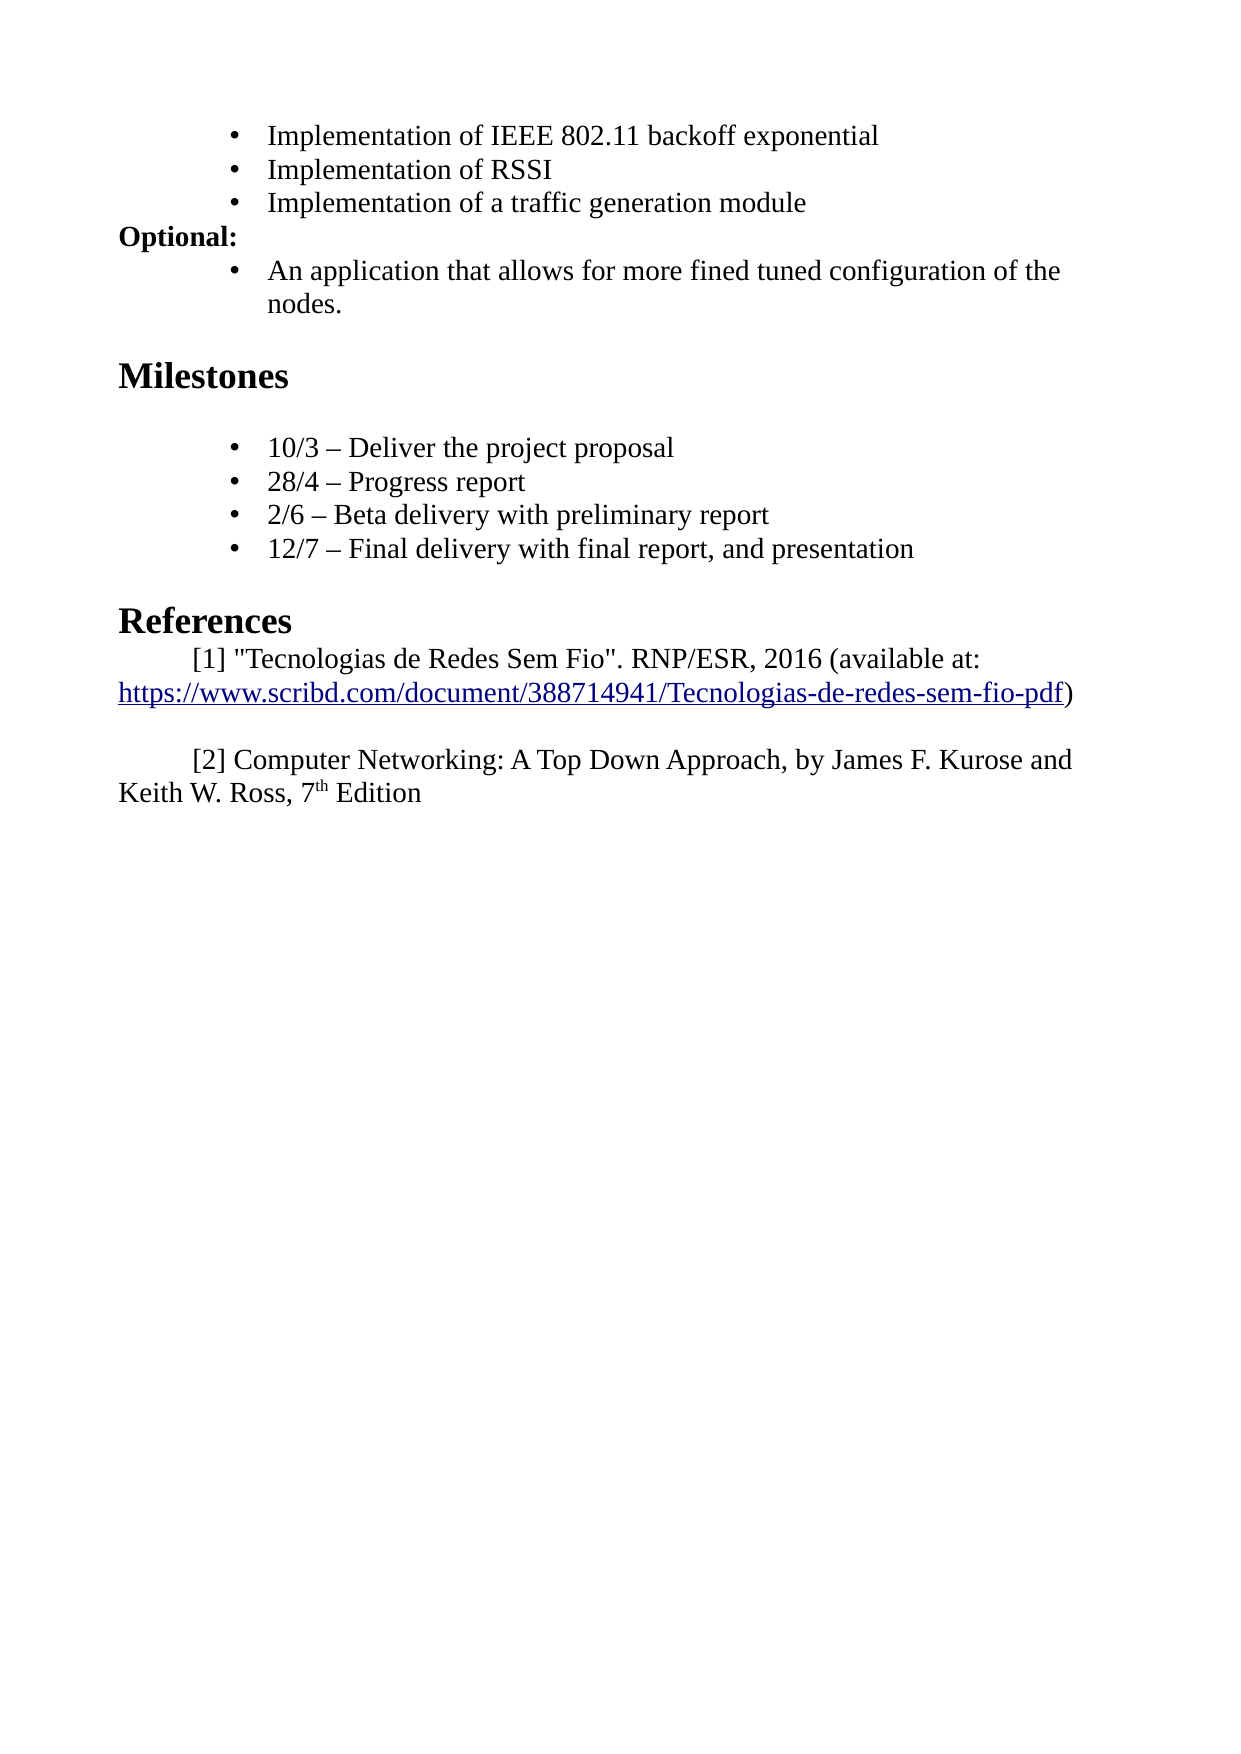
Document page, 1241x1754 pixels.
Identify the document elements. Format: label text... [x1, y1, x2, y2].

list Implementation of IEEE 802.11 backoff exponential [229, 118, 1122, 152]
list 10/3 – Deliver the project proposal [229, 430, 1122, 464]
text References [118, 598, 1122, 641]
text Milestones [118, 353, 1122, 396]
list Implementation of RSSI [229, 152, 1122, 185]
text [2] Computer Networking: A Top Down Approach, by James F. Kurose and Keith W. Ross, 7th Edition [118, 742, 1122, 809]
list 12/7 – Final delivery with final report, and presentation [229, 531, 1122, 564]
list 2/6 – Beta delivery with preliminary report [229, 497, 1122, 531]
list Implementation of a traffic generation module [229, 185, 1122, 219]
text [1] "Tecnologias de Redes Sem Fio". RNP/ESR, 2016 (available at: https://www.scribd.com/document/388714941/Tecnologias-de-redes-sem-fio-pdf) [118, 641, 1122, 708]
list An application that allows for more fined tuned configuration of the nodes. [229, 253, 1122, 320]
text Optional: [118, 219, 1122, 253]
list 28/4 – Progress report [229, 464, 1122, 497]
